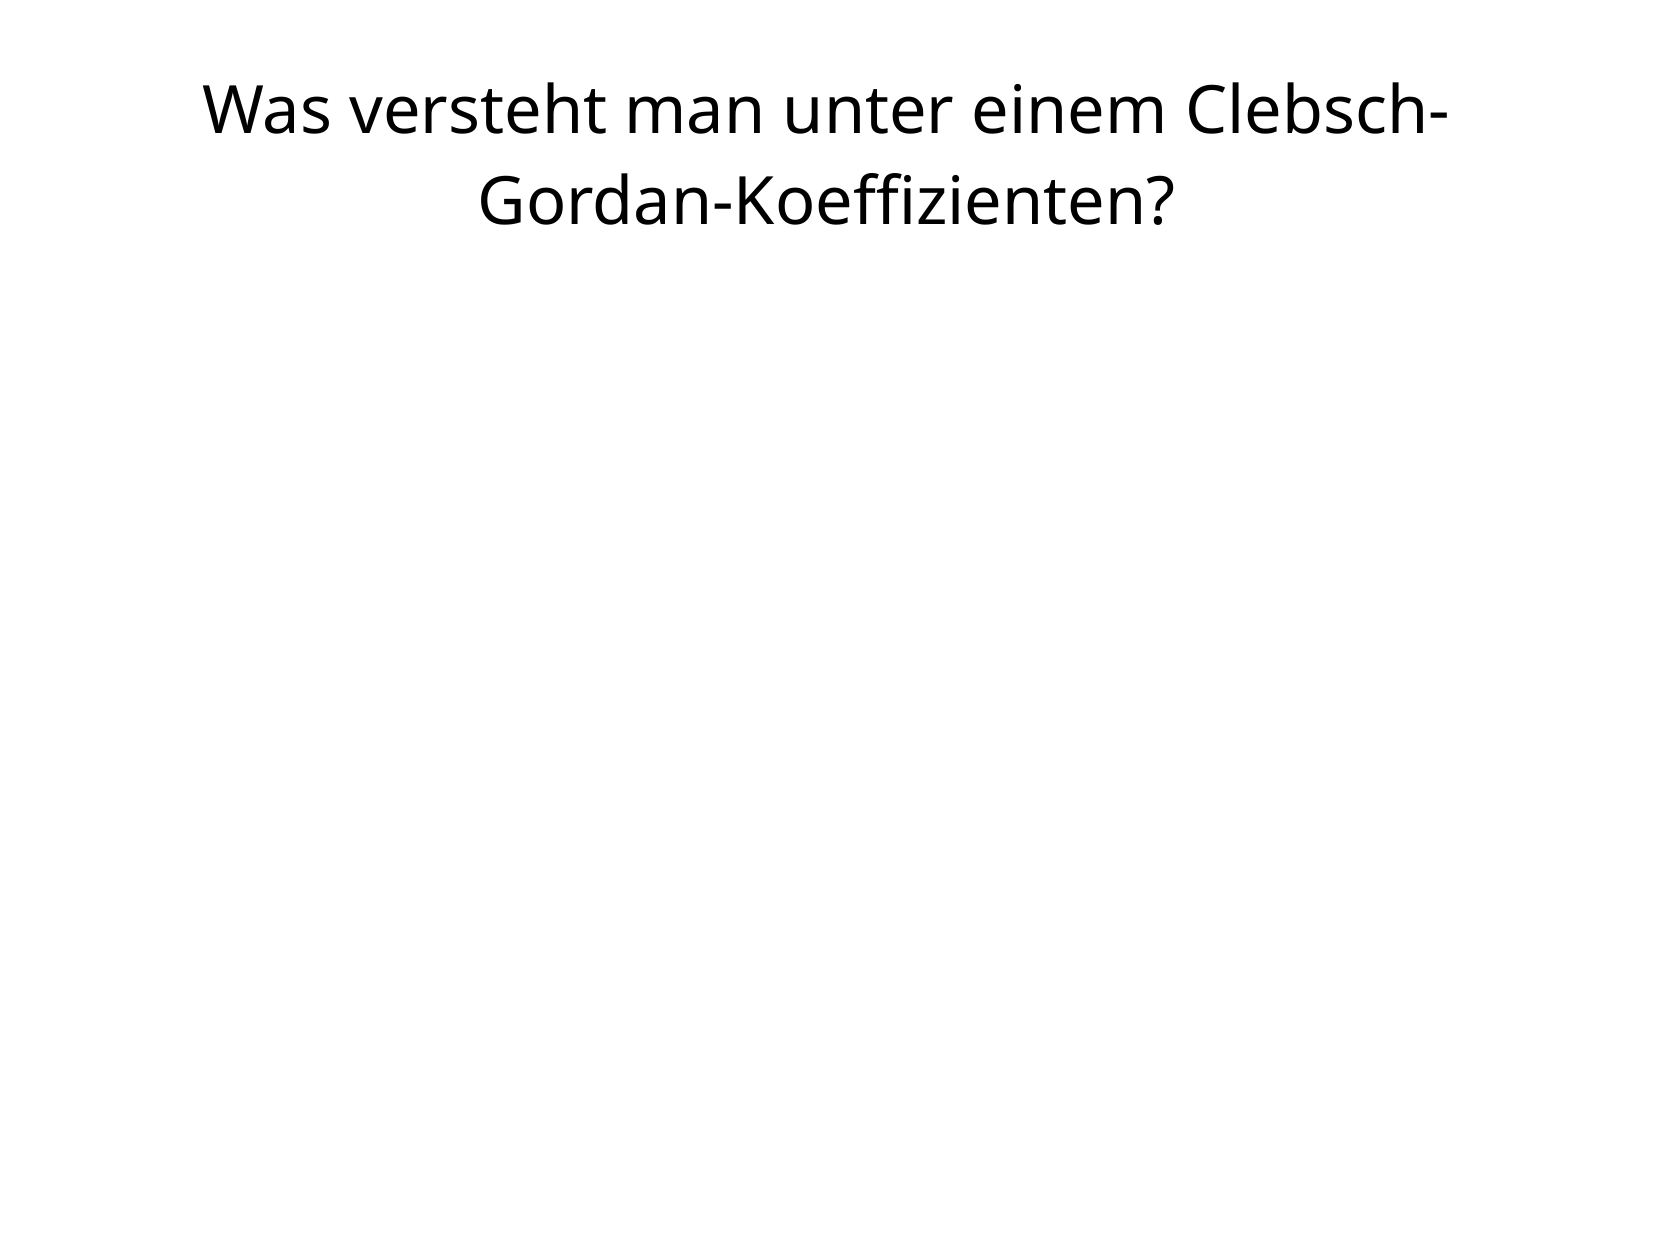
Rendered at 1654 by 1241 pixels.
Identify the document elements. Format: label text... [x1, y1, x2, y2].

title Was versteht man unter einem Clebsch-Gordan-Koeffizienten? [82, 49, 1571, 257]
